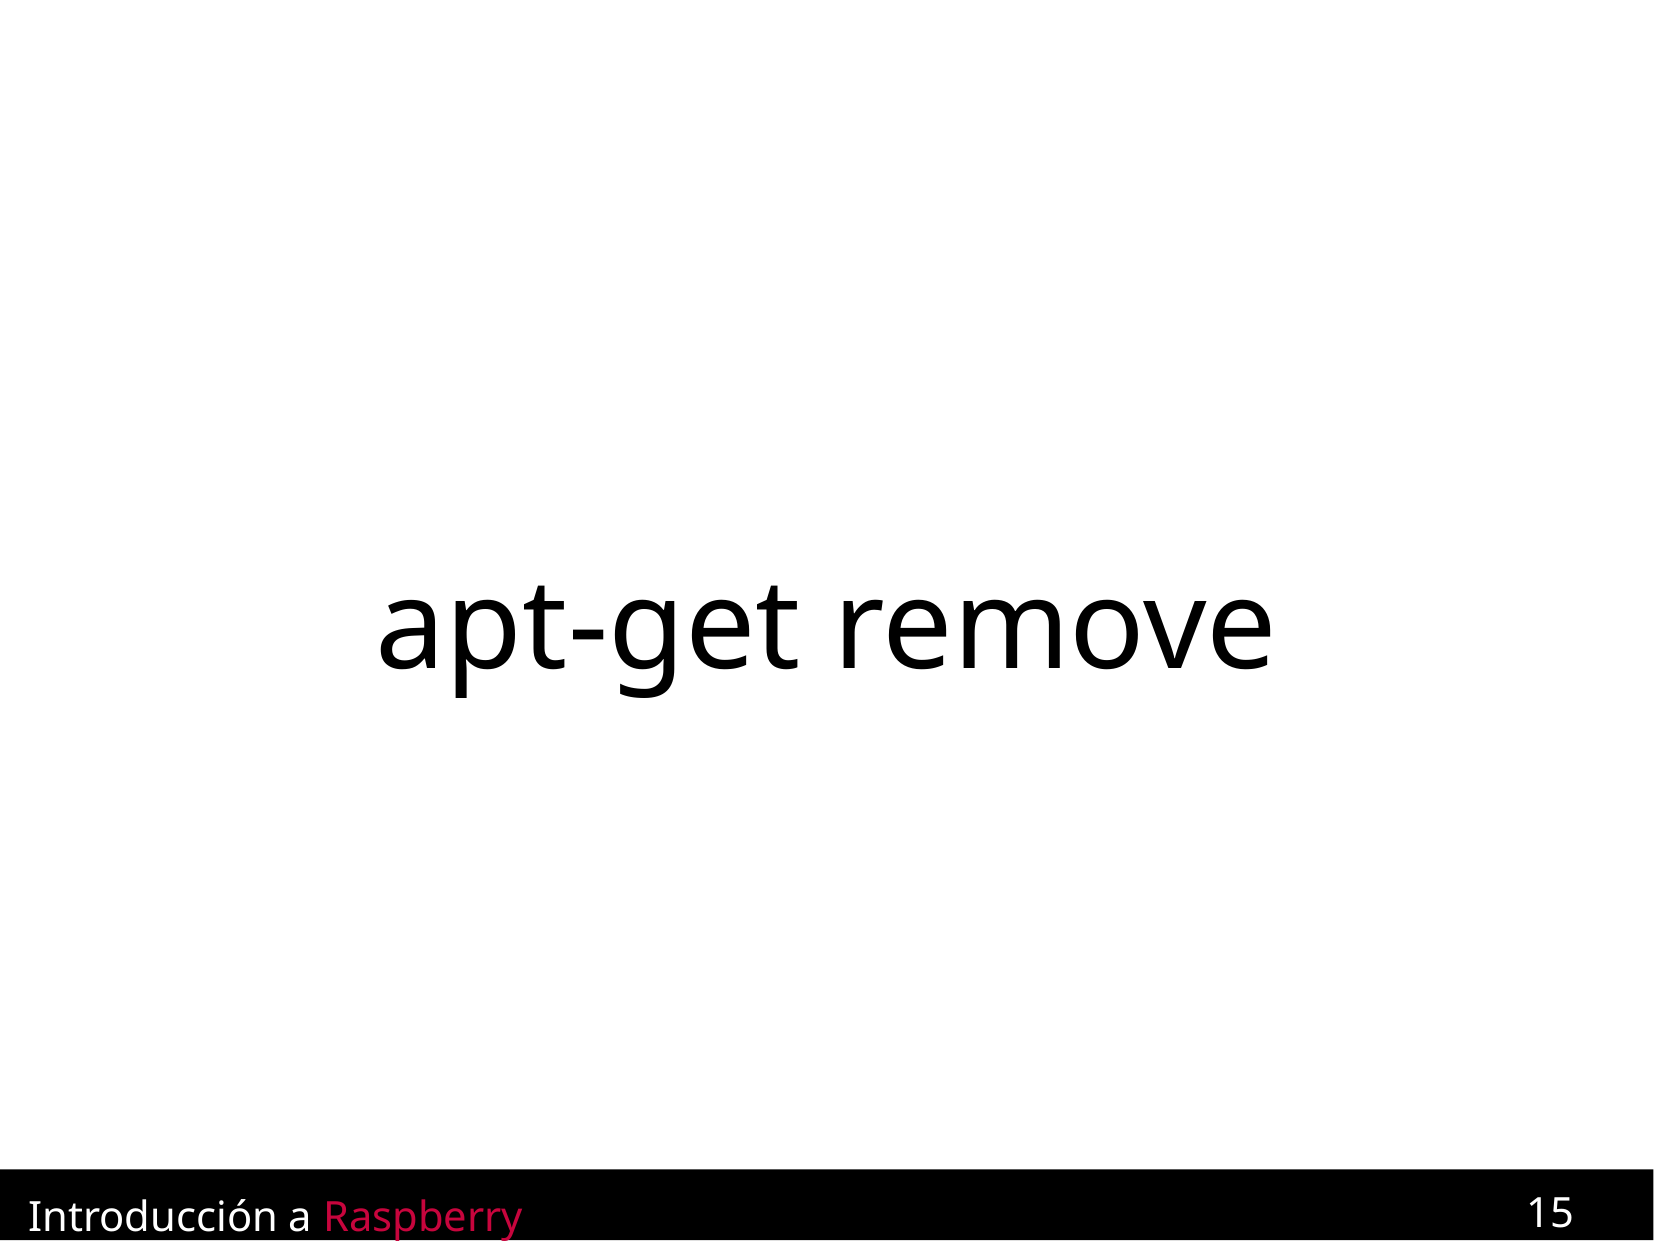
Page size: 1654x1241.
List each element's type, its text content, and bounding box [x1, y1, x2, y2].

text_box [0, 0, 1654, 1241]
text_box [1521, 1175, 1654, 1241]
title apt-get remove [82, 516, 1571, 724]
text_box Introducción a Raspberry Pi [13, 1179, 556, 1241]
